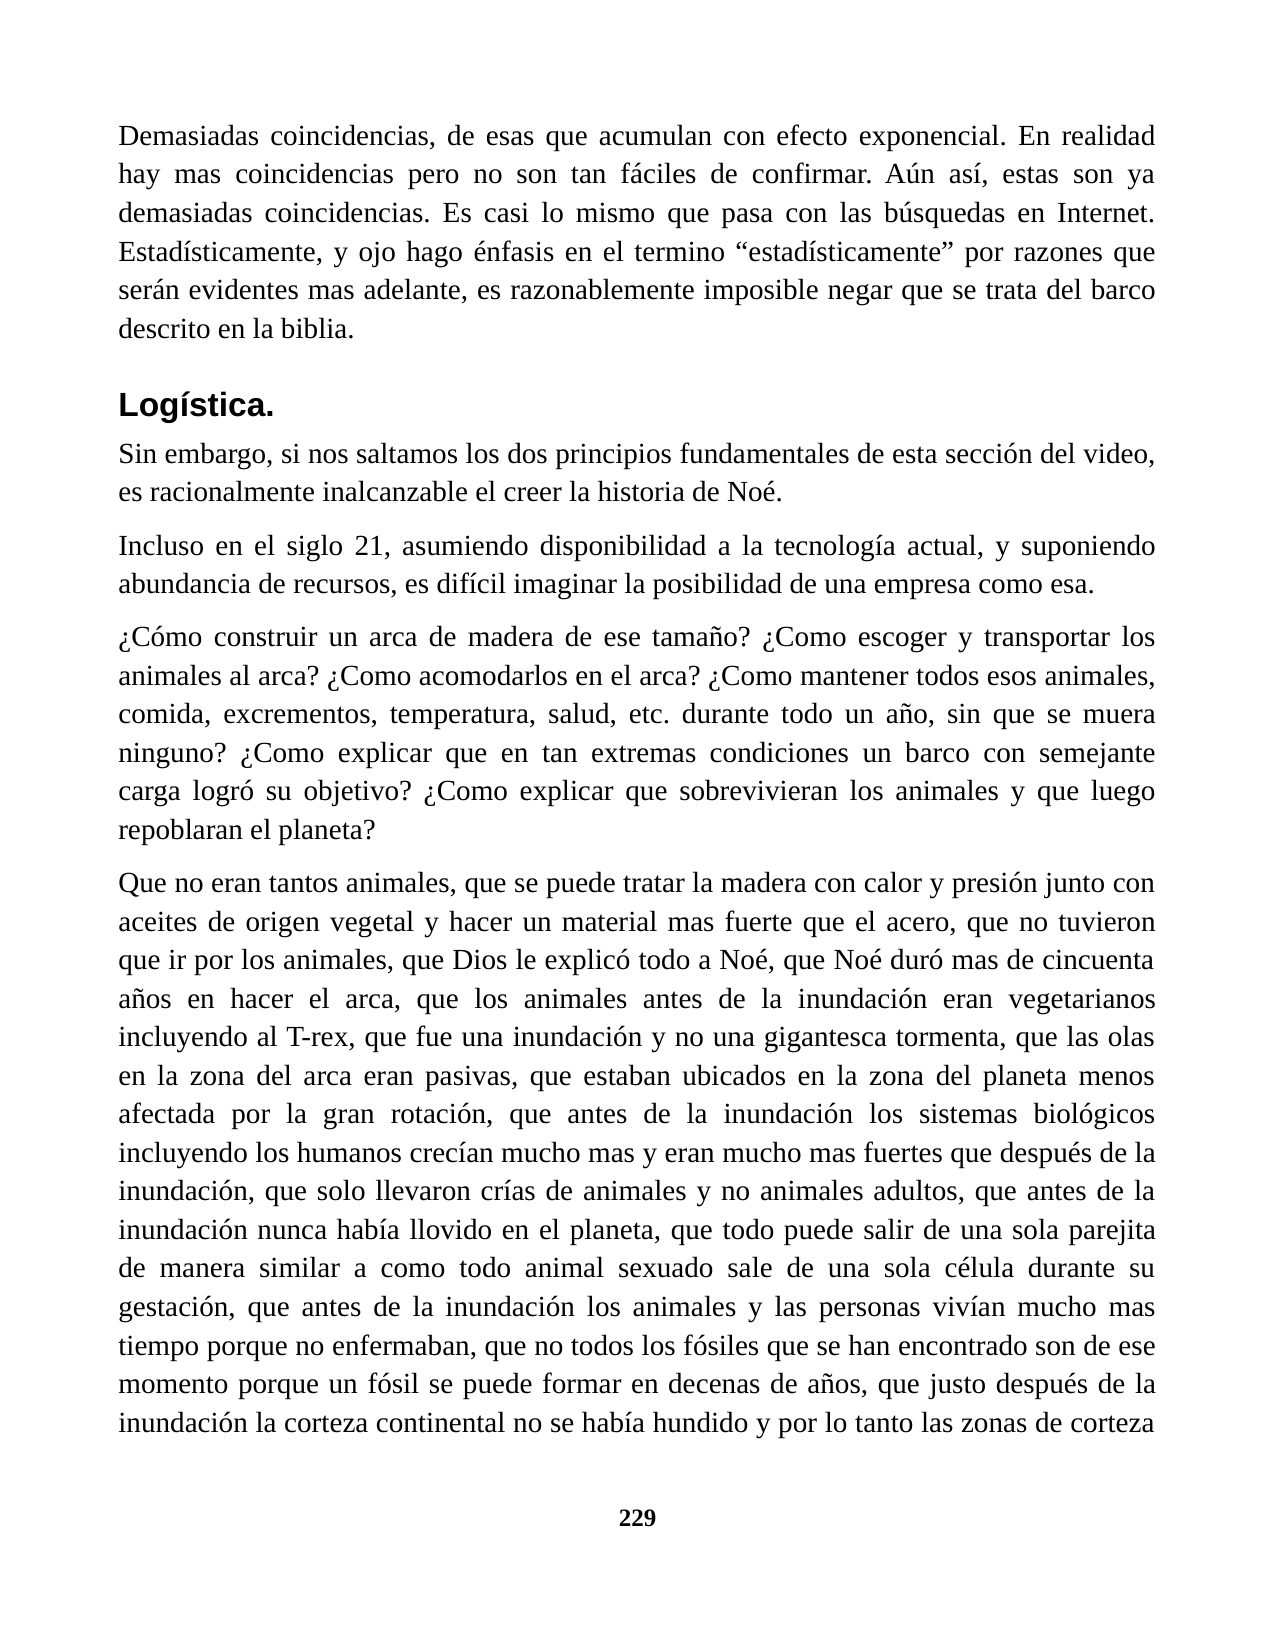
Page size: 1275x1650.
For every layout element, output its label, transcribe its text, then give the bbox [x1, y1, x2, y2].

text Sin embargo, si nos saltamos los dos principios fundamentales de esta sección del video, es racionalmente inalcanzable el creer la historia de Noé. [118, 436, 1157, 508]
text Que no eran tantos animales, que se puede tratar la madera con calor y presión junto con aceites de origen vegetal y hacer un material mas fuerte que el acero, que no tuvieron que ir por los animales, que Dios le explicó todo a Noé, que Noé duró mas de cincuenta años en hacer el arca, que los animales antes de la inundación eran vegetarianos incluyendo al T-rex, que fue una inundación y no una gigantesca tormenta, que las olas en la zona del arca eran pasivas, que estaban ubicados en la zona del planeta menos afectada por la gran rotación, que antes de la inundación los sistemas biológicos incluyendo los humanos crecían mucho mas y eran mucho mas fuertes que después de la inundación, que solo llevaron crías de animales y no animales adultos, que antes de la inundación nunca había llovido en el planeta, que todo puede salir de una sola parejita de manera similar a como todo animal sexuado sale de una sola célula durante su gestación, que antes de la inundación los animales y las personas vivían mucho mas tiempo porque no enfermaban, que no todos los fósiles que se han encontrado son de ese momento porque un fósil se puede formar en decenas de años, que justo después de la inundación la corteza continental no se había hundido y por lo tanto las zonas de corteza [118, 865, 1157, 1438]
text Demasiadas coincidencias, de esas que acumulan con efecto exponencial. En realidad hay mas coincidencias pero no son tan fáciles de confirmar. Aún así, estas son ya demasiadas coincidencias. Es casi lo mismo que pasa con las búsquedas en Internet. Estadísticamente, y ojo hago énfasis en el termino “estadísticamente” por razones que serán evidentes mas adelante, es razonablemente imposible negar que se trata del barco descrito en la biblia. [118, 118, 1157, 344]
text ¿Cómo construir un arca de madera de ese tamaño? ¿Como escoger y transportar los animales al arca? ¿Como acomodarlos en el arca? ¿Como mantener todos esos animales, comida, excrementos, temperatura, salud, etc. durante todo un año, sin que se muera ninguno? ¿Como explicar que en tan extremas condiciones un barco con semejante carga logró su objetivo? ¿Como explicar que sobrevivieran los animales y que luego repoblaran el planeta? [118, 619, 1157, 846]
text Incluso en el siglo 21, asumiendo disponibilidad a la tecnología actual, y suponiendo abundancia de recursos, es difícil imaginar la posibilidad de una empresa como esa. [118, 528, 1157, 600]
subtitle Logística. [118, 385, 1157, 423]
